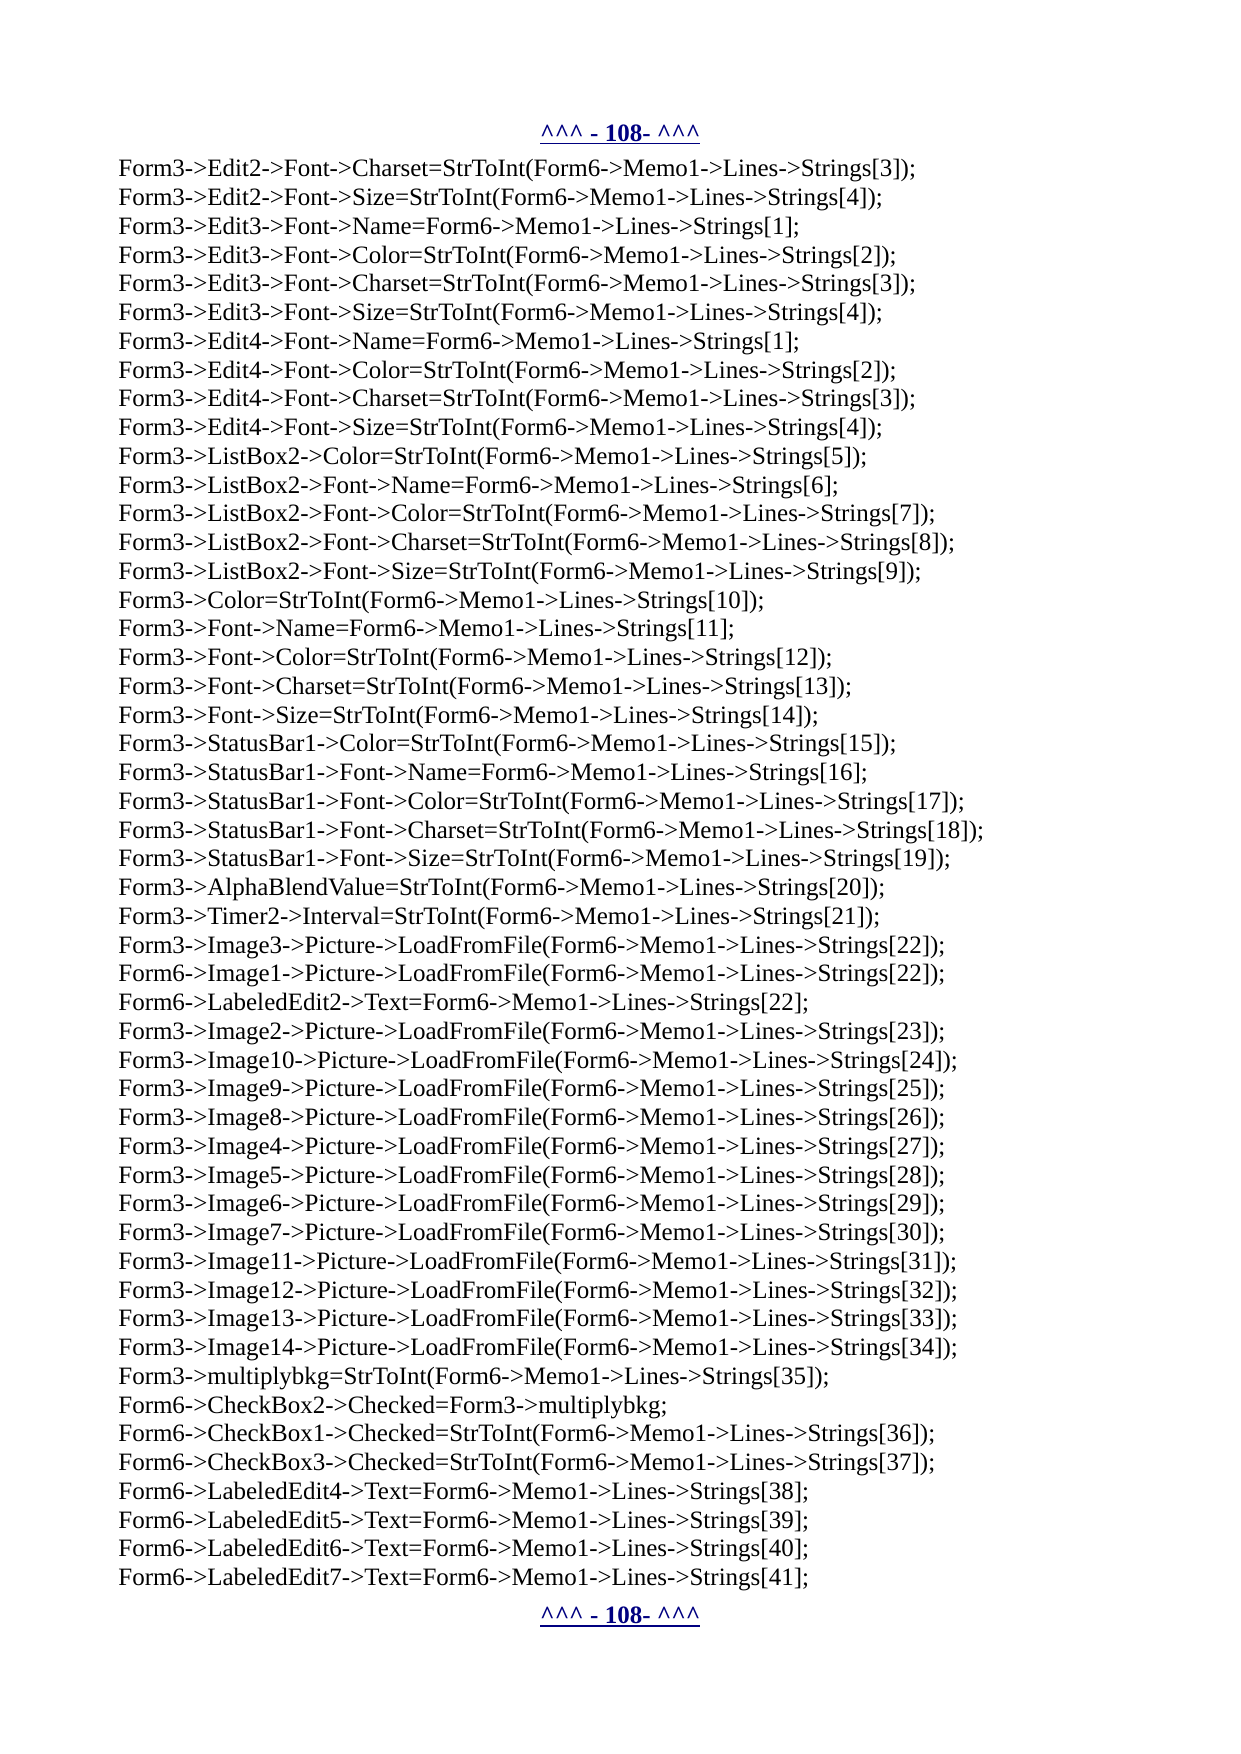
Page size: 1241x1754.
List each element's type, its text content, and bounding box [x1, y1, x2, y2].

text Form6->CheckBox3->Checked=StrToInt(Form6->Memo1->Lines->Strings[37]); [118, 1447, 1122, 1476]
text Form6->LabeledEdit6->Text=Form6->Memo1->Lines->Strings[40]; [118, 1533, 1122, 1562]
text Form3->Edit3->Font->Color=StrToInt(Form6->Memo1->Lines->Strings[2]); [118, 240, 1122, 268]
text Form3->Image12->Picture->LoadFromFile(Form6->Memo1->Lines->Strings[32]); [118, 1275, 1122, 1303]
text Form3->Font->Name=Form6->Memo1->Lines->Strings[11]; [118, 613, 1122, 642]
text Form3->StatusBar1->Font->Charset=StrToInt(Form6->Memo1->Lines->Strings[18]); [118, 815, 1122, 843]
text Form3->Edit4->Font->Size=StrToInt(Form6->Memo1->Lines->Strings[4]); [118, 412, 1122, 441]
text Form3->Edit4->Font->Charset=StrToInt(Form6->Memo1->Lines->Strings[3]); [118, 383, 1122, 412]
text Form3->Edit4->Font->Color=StrToInt(Form6->Memo1->Lines->Strings[2]); [118, 355, 1122, 383]
text Form3->StatusBar1->Font->Name=Form6->Memo1->Lines->Strings[16]; [118, 757, 1122, 786]
text Form3->ListBox2->Color=StrToInt(Form6->Memo1->Lines->Strings[5]); [118, 441, 1122, 470]
text Form6->LabeledEdit5->Text=Form6->Memo1->Lines->Strings[39]; [118, 1505, 1122, 1533]
text Form6->LabeledEdit7->Text=Form6->Memo1->Lines->Strings[41]; [118, 1562, 1122, 1591]
text Form3->Image7->Picture->LoadFromFile(Form6->Memo1->Lines->Strings[30]); [118, 1217, 1122, 1246]
text Form3->Font->Size=StrToInt(Form6->Memo1->Lines->Strings[14]); [118, 700, 1122, 728]
text Form3->Image8->Picture->LoadFromFile(Form6->Memo1->Lines->Strings[26]); [118, 1102, 1122, 1131]
text Form3->Image3->Picture->LoadFromFile(Form6->Memo1->Lines->Strings[22]); [118, 930, 1122, 958]
text Form6->LabeledEdit2->Text=Form6->Memo1->Lines->Strings[22]; [118, 987, 1122, 1016]
text Form3->StatusBar1->Font->Color=StrToInt(Form6->Memo1->Lines->Strings[17]); [118, 786, 1122, 815]
text Form3->ListBox2->Font->Name=Form6->Memo1->Lines->Strings[6]; [118, 470, 1122, 498]
text Form3->StatusBar1->Font->Size=StrToInt(Form6->Memo1->Lines->Strings[19]); [118, 843, 1122, 872]
text Form3->Edit3->Font->Charset=StrToInt(Form6->Memo1->Lines->Strings[3]); [118, 268, 1122, 297]
text Form3->Edit3->Font->Size=StrToInt(Form6->Memo1->Lines->Strings[4]); [118, 297, 1122, 326]
text Form6->LabeledEdit4->Text=Form6->Memo1->Lines->Strings[38]; [118, 1476, 1122, 1505]
text Form3->Timer2->Interval=StrToInt(Form6->Memo1->Lines->Strings[21]); [118, 901, 1122, 930]
text Form3->Edit2->Font->Size=StrToInt(Form6->Memo1->Lines->Strings[4]); [118, 182, 1122, 211]
text Form3->Image4->Picture->LoadFromFile(Form6->Memo1->Lines->Strings[27]); [118, 1131, 1122, 1160]
text Form3->multiplybkg=StrToInt(Form6->Memo1->Lines->Strings[35]); [118, 1361, 1122, 1390]
text Form3->Font->Charset=StrToInt(Form6->Memo1->Lines->Strings[13]); [118, 671, 1122, 700]
text Form3->ListBox2->Font->Size=StrToInt(Form6->Memo1->Lines->Strings[9]); [118, 556, 1122, 585]
text Form3->Image13->Picture->LoadFromFile(Form6->Memo1->Lines->Strings[33]); [118, 1303, 1122, 1332]
text Form6->CheckBox2->Checked=Form3->multiplybkg; [118, 1390, 1122, 1418]
text Form3->Color=StrToInt(Form6->Memo1->Lines->Strings[10]); [118, 585, 1122, 613]
text Form3->Edit2->Font->Charset=StrToInt(Form6->Memo1->Lines->Strings[3]); [118, 153, 1122, 182]
text Form3->Edit3->Font->Name=Form6->Memo1->Lines->Strings[1]; [118, 211, 1122, 240]
text Form3->AlphaBlendValue=StrToInt(Form6->Memo1->Lines->Strings[20]); [118, 872, 1122, 901]
text Form3->Image9->Picture->LoadFromFile(Form6->Memo1->Lines->Strings[25]); [118, 1073, 1122, 1102]
text Form3->Image10->Picture->LoadFromFile(Form6->Memo1->Lines->Strings[24]); [118, 1045, 1122, 1073]
text Form3->Image6->Picture->LoadFromFile(Form6->Memo1->Lines->Strings[29]); [118, 1188, 1122, 1217]
text Form6->CheckBox1->Checked=StrToInt(Form6->Memo1->Lines->Strings[36]); [118, 1418, 1122, 1447]
text Form3->Font->Color=StrToInt(Form6->Memo1->Lines->Strings[12]); [118, 642, 1122, 671]
text Form3->StatusBar1->Color=StrToInt(Form6->Memo1->Lines->Strings[15]); [118, 728, 1122, 757]
text Form3->Edit4->Font->Name=Form6->Memo1->Lines->Strings[1]; [118, 326, 1122, 355]
text Form3->Image5->Picture->LoadFromFile(Form6->Memo1->Lines->Strings[28]); [118, 1160, 1122, 1188]
text Form3->Image2->Picture->LoadFromFile(Form6->Memo1->Lines->Strings[23]); [118, 1016, 1122, 1045]
text Form3->Image11->Picture->LoadFromFile(Form6->Memo1->Lines->Strings[31]); [118, 1246, 1122, 1275]
text Form6->Image1->Picture->LoadFromFile(Form6->Memo1->Lines->Strings[22]); [118, 958, 1122, 987]
text Form3->ListBox2->Font->Color=StrToInt(Form6->Memo1->Lines->Strings[7]); [118, 498, 1122, 527]
text Form3->Image14->Picture->LoadFromFile(Form6->Memo1->Lines->Strings[34]); [118, 1332, 1122, 1361]
text Form3->ListBox2->Font->Charset=StrToInt(Form6->Memo1->Lines->Strings[8]); [118, 527, 1122, 556]
